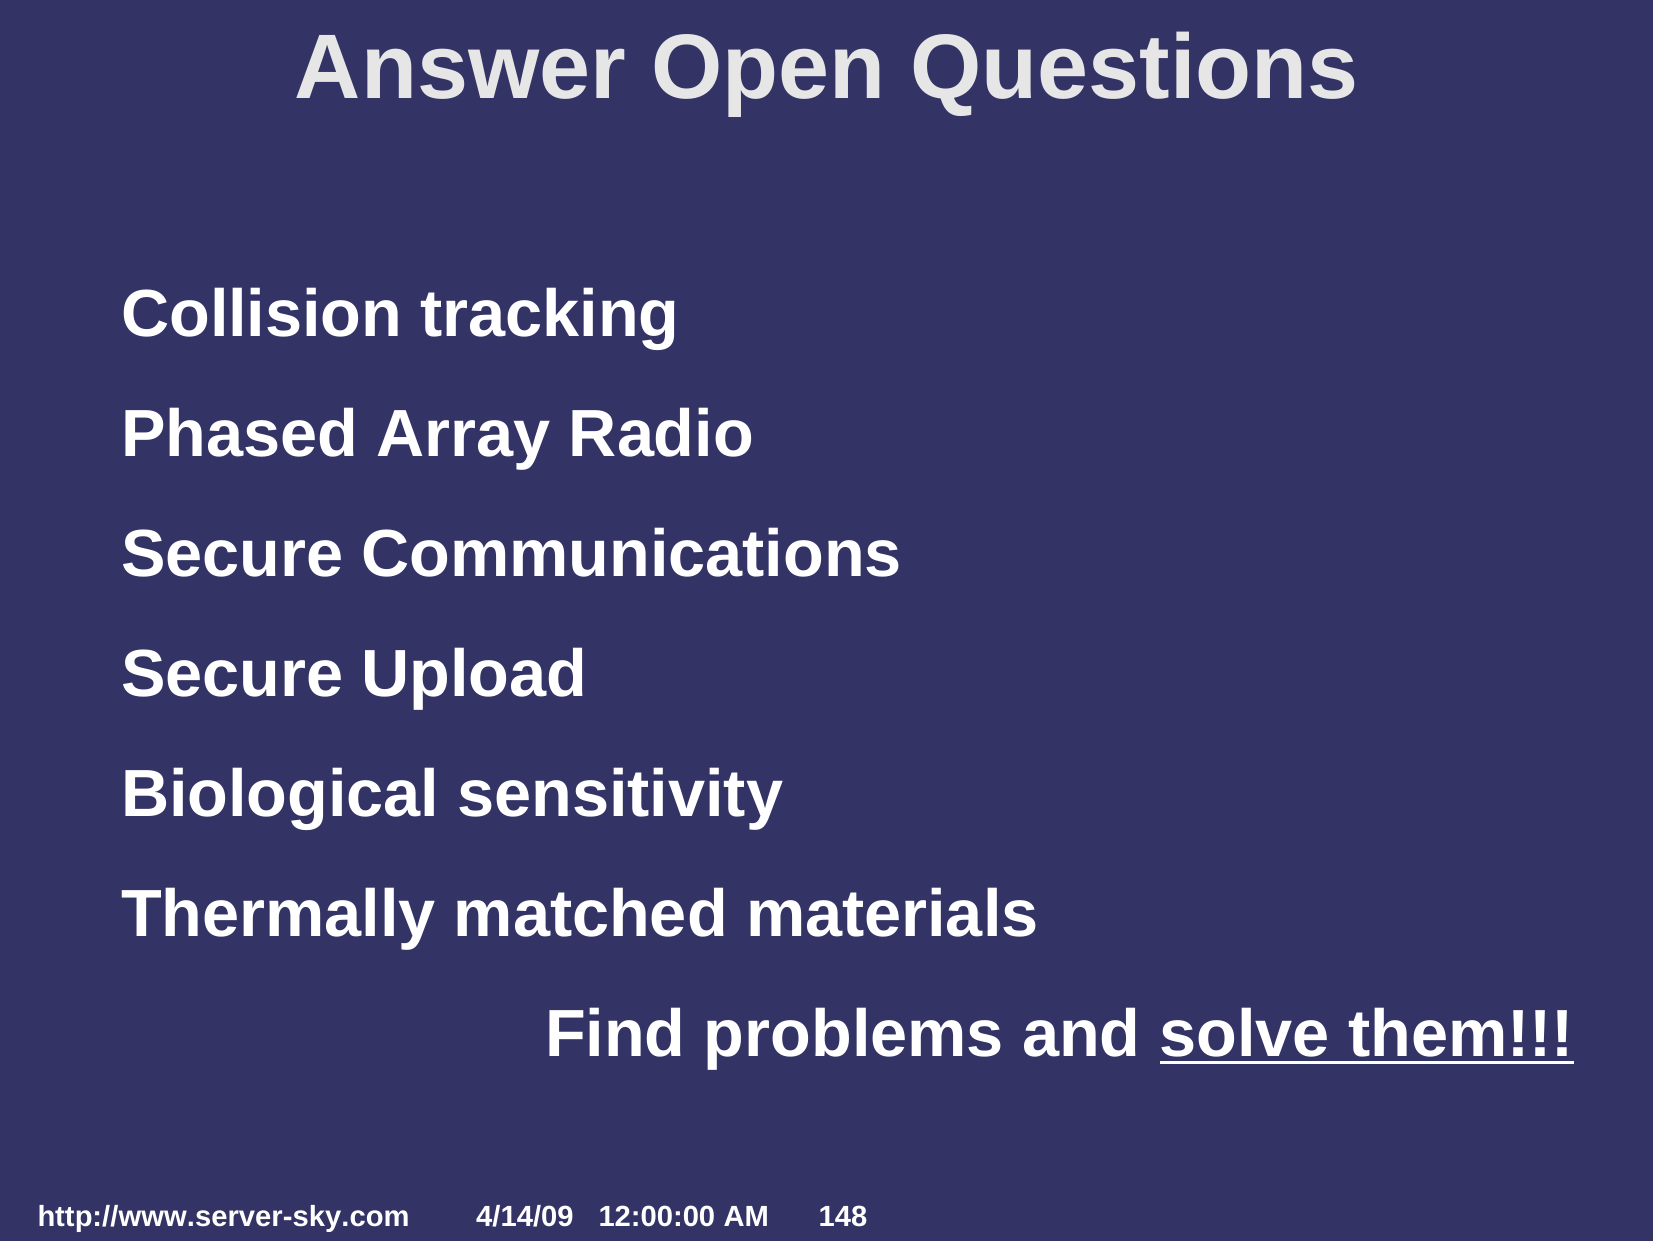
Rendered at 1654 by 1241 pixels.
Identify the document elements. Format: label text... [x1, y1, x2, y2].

list Collision tracking Phased Array Radio Secure Communications Secure Upload Biological sensitivity Thermally matched materials Find problems and solve them!!! [109, 231, 1575, 1088]
title Answer Open Questions [121, 0, 1534, 137]
